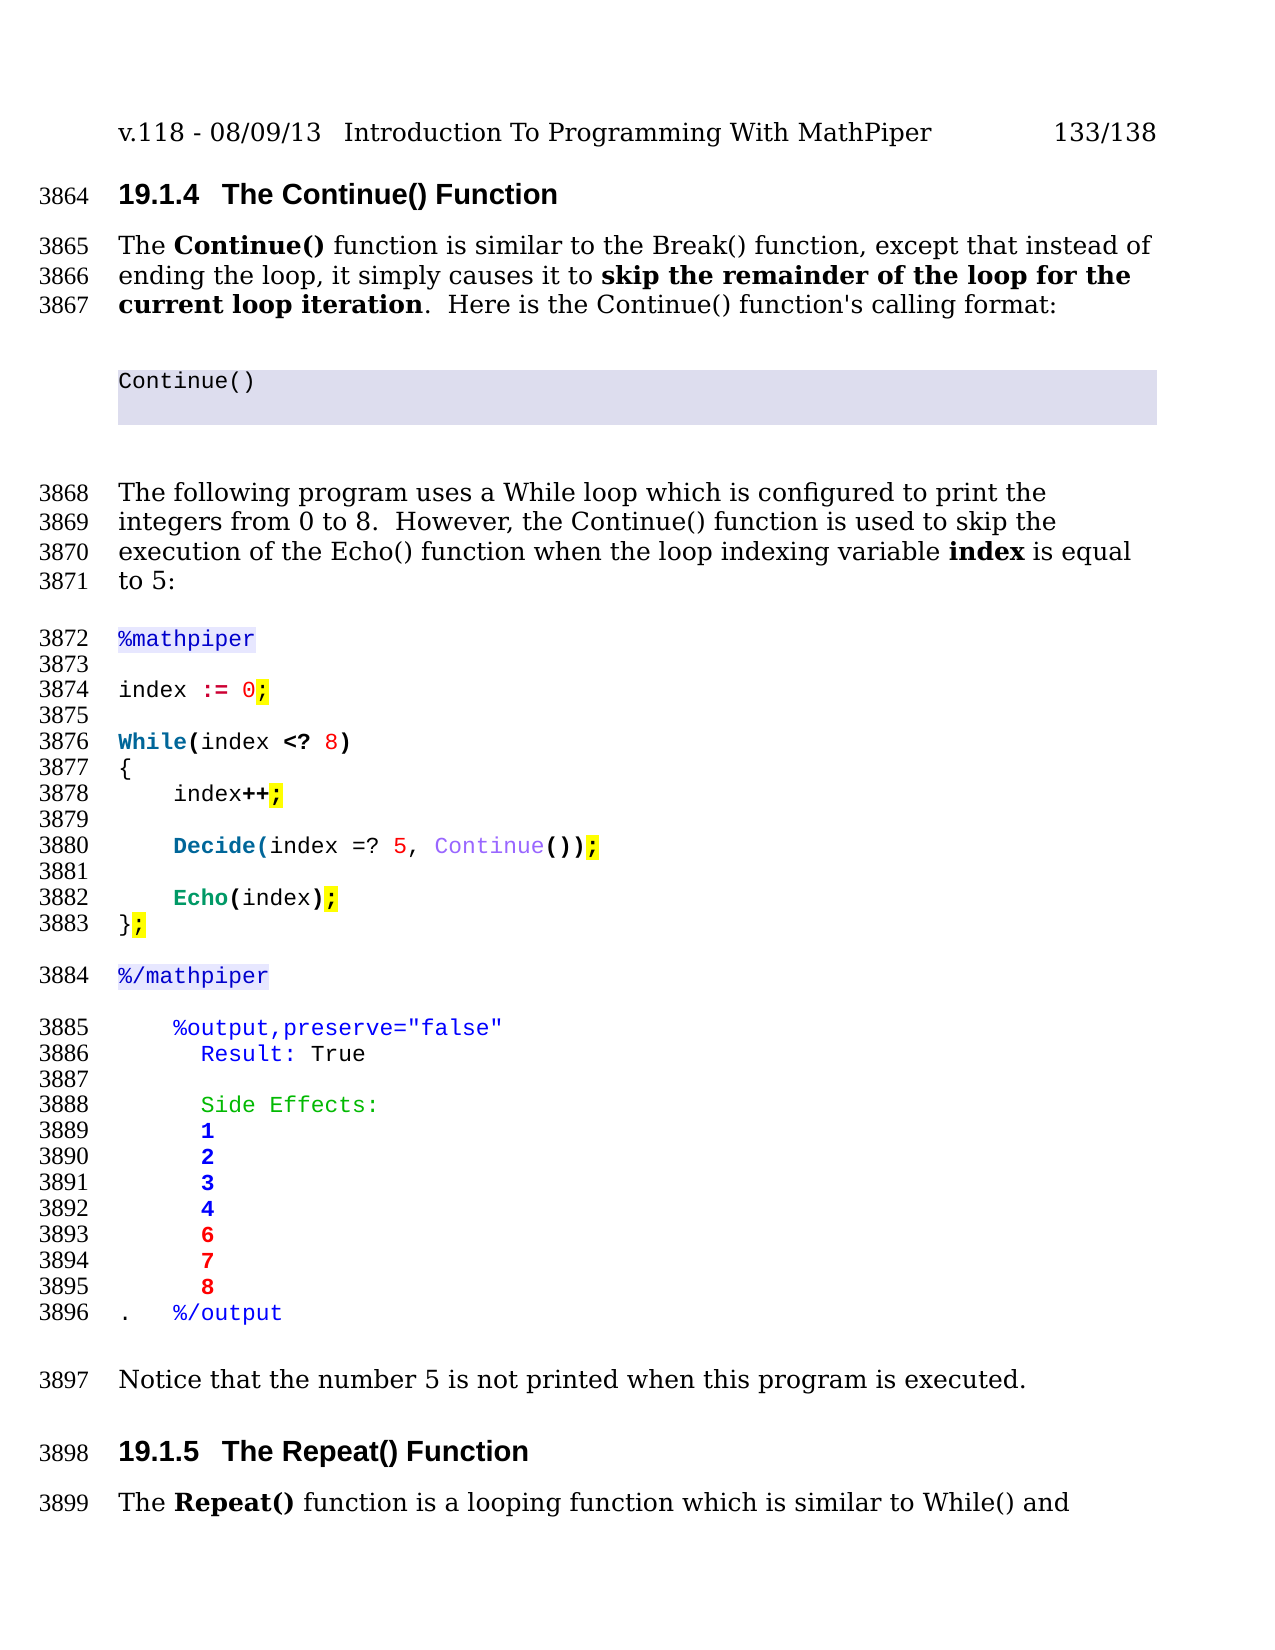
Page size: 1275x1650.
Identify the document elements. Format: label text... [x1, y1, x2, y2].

text 8 [118, 1275, 1157, 1301]
text The Continue() function is similar to the Break() function, except that instead of ending the loop, it simply causes it to skip the remainder of the loop for the current loop iteration. Here is the Continue() function's calling format: [118, 231, 1157, 319]
text Result: True [118, 1042, 1157, 1068]
text . %/output [118, 1301, 1157, 1327]
text 2 [118, 1146, 1157, 1172]
text 7 [118, 1249, 1157, 1275]
text index := 0; [118, 679, 1157, 705]
text index++; [118, 783, 1157, 808]
text 6 [118, 1223, 1157, 1249]
text 4 [118, 1198, 1157, 1223]
subtitle The Repeat() Function [118, 1434, 1157, 1467]
text The following program uses a While loop which is configured to print the integers from 0 to 8. However, the Continue() function is used to skip the execution of the Echo() function when the loop indexing variable index is equal to 5: [118, 478, 1157, 595]
text Echo(index); [118, 886, 1157, 912]
text %mathpiper [118, 627, 1157, 653]
text Decide(index =? 5, Continue()); [118, 834, 1157, 860]
text 3 [118, 1172, 1157, 1198]
text { [118, 757, 1157, 783]
text 1 [118, 1120, 1157, 1146]
text %output,preserve="false" [118, 1016, 1157, 1042]
subtitle The Continue() Function [118, 177, 1157, 210]
text }; [118, 912, 1157, 938]
table_header Continue() [118, 370, 1157, 425]
text %/mathpiper [118, 964, 1157, 990]
text Notice that the number 5 is not printed when this program is executed. [118, 1366, 1157, 1395]
text While(index <? 8) [118, 731, 1157, 757]
text Side Effects: [118, 1094, 1157, 1120]
text The Repeat() function is a looping function which is similar to While() and [118, 1488, 1157, 1518]
